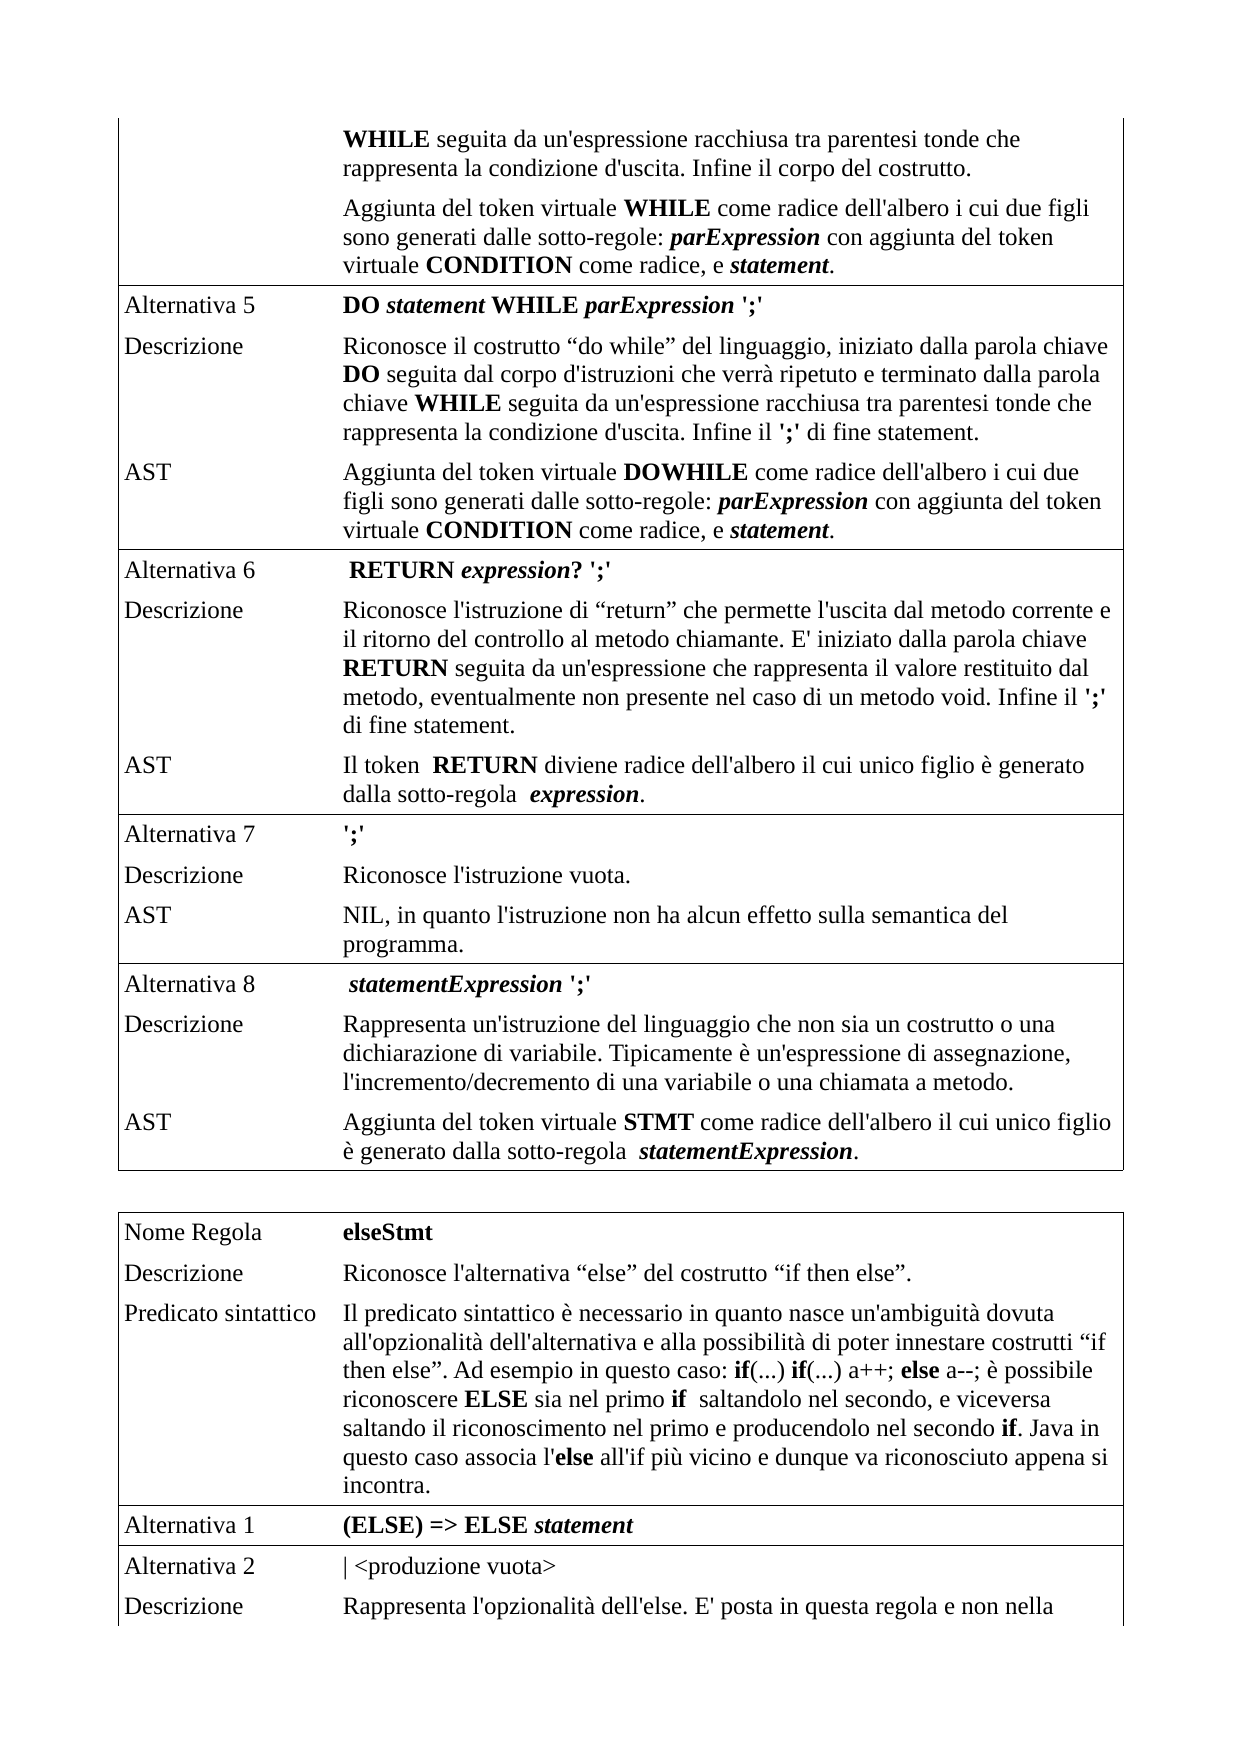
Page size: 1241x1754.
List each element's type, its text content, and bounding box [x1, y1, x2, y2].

table_cell Aggiunta del token virtuale WHILE come radice dell'albero i cui due figli sono generati dalle sotto-regole: parExpression con aggiunta del token virtuale CONDITION come radice, e statement. [337, 187, 1123, 285]
table_cell Aggiunta del token virtuale STMT come radice dell'albero il cui unico figlio è generato dalla sotto-regola statementExpression. [337, 1101, 1123, 1170]
table_cell AST [119, 745, 337, 814]
table_cell Rappresenta un'istruzione del linguaggio che non sia un costrutto o una dichiarazione di variabile. Tipicamente è un'espressione di assegnazione, l'incremento/decremento di una variabile o una chiamata a metodo. [337, 1004, 1123, 1101]
table_cell Aggiunta del token virtuale DOWHILE come radice dell'albero i cui due figli sono generati dalle sotto-regole: parExpression con aggiunta del token virtuale CONDITION come radice, e statement. [337, 452, 1123, 549]
table_cell RETURN expression? ';' [337, 550, 1123, 589]
table_cell statementExpression ';' [337, 964, 1123, 1003]
table_cell Alternativa 6 [119, 550, 337, 589]
table_cell Alternativa 5 [119, 286, 337, 325]
table_cell AST [119, 894, 337, 963]
table_cell Descrizione [119, 1252, 337, 1292]
table_cell [119, 118, 337, 187]
table_cell Il token RETURN diviene radice dell'albero il cui unico figlio è generato dalla sotto-regola expression. [337, 745, 1123, 814]
table_cell DO statement WHILE parExpression ';' [337, 286, 1123, 325]
table_cell Descrizione [119, 590, 337, 745]
table_cell | <produzione vuota> [337, 1546, 1123, 1585]
table_cell WHILE seguita da un'espressione racchiusa tra parentesi tonde che rappresenta la condizione d'uscita. Infine il corpo del costrutto. [337, 118, 1123, 187]
table_header Nome Regola [119, 1213, 337, 1252]
table_cell Riconosce l'istruzione di “return” che permette l'uscita dal metodo corrente e il ritorno del controllo al metodo chiamante. E' iniziato dalla parola chiave RETURN seguita da un'espressione che rappresenta il valore restituito dal metodo, eventualmente non presente nel caso di un metodo void. Infine il ';' di fine statement. [337, 590, 1123, 745]
table_cell Alternativa 7 [119, 815, 337, 854]
table_cell AST [119, 452, 337, 549]
table_cell Riconosce l'alternativa “else” del costrutto “if then else”. [337, 1252, 1123, 1292]
table_cell (ELSE) => ELSE statement [337, 1506, 1123, 1545]
table_cell ';' [337, 815, 1123, 854]
table_cell Alternativa 8 [119, 964, 337, 1003]
table_cell Descrizione [119, 854, 337, 894]
table_cell Descrizione [119, 1004, 337, 1101]
table_cell Rappresenta l'opzionalità dell'else. E' posta in questa regola e non nella [337, 1585, 1123, 1626]
table_cell Predicato sintattico [119, 1292, 337, 1505]
table_cell Il predicato sintattico è necessario in quanto nasce un'ambiguità dovuta all'opzionalità dell'alternativa e alla possibilità di poter innestare costrutti “if then else”. Ad esempio in questo caso: if(...) if(...) a++; else a--; è possibile riconoscere ELSE sia nel primo if saltandolo nel secondo, e viceversa saltando il riconoscimento nel primo e producendolo nel secondo if. Java in questo caso associa l'else all'if più vicino e dunque va riconosciuto appena si incontra. [337, 1292, 1123, 1505]
table_cell Alternativa 1 [119, 1506, 337, 1545]
table_cell [119, 187, 337, 285]
table_cell Riconosce l'istruzione vuota. [337, 854, 1123, 894]
table_cell NIL, in quanto l'istruzione non ha alcun effetto sulla semantica del programma. [337, 894, 1123, 963]
table_cell Riconosce il costrutto “do while” del linguaggio, iniziato dalla parola chiave DO seguita dal corpo d'istruzioni che verrà ripetuto e terminato dalla parola chiave WHILE seguita da un'espressione racchiusa tra parentesi tonde che rappresenta la condizione d'uscita. Infine il ';' di fine statement. [337, 325, 1123, 452]
table_cell Descrizione [119, 1585, 337, 1626]
table_header elseStmt [337, 1213, 1123, 1252]
table_cell Alternativa 2 [119, 1546, 337, 1585]
table_cell AST [119, 1101, 337, 1170]
table_cell Descrizione [119, 325, 337, 452]
